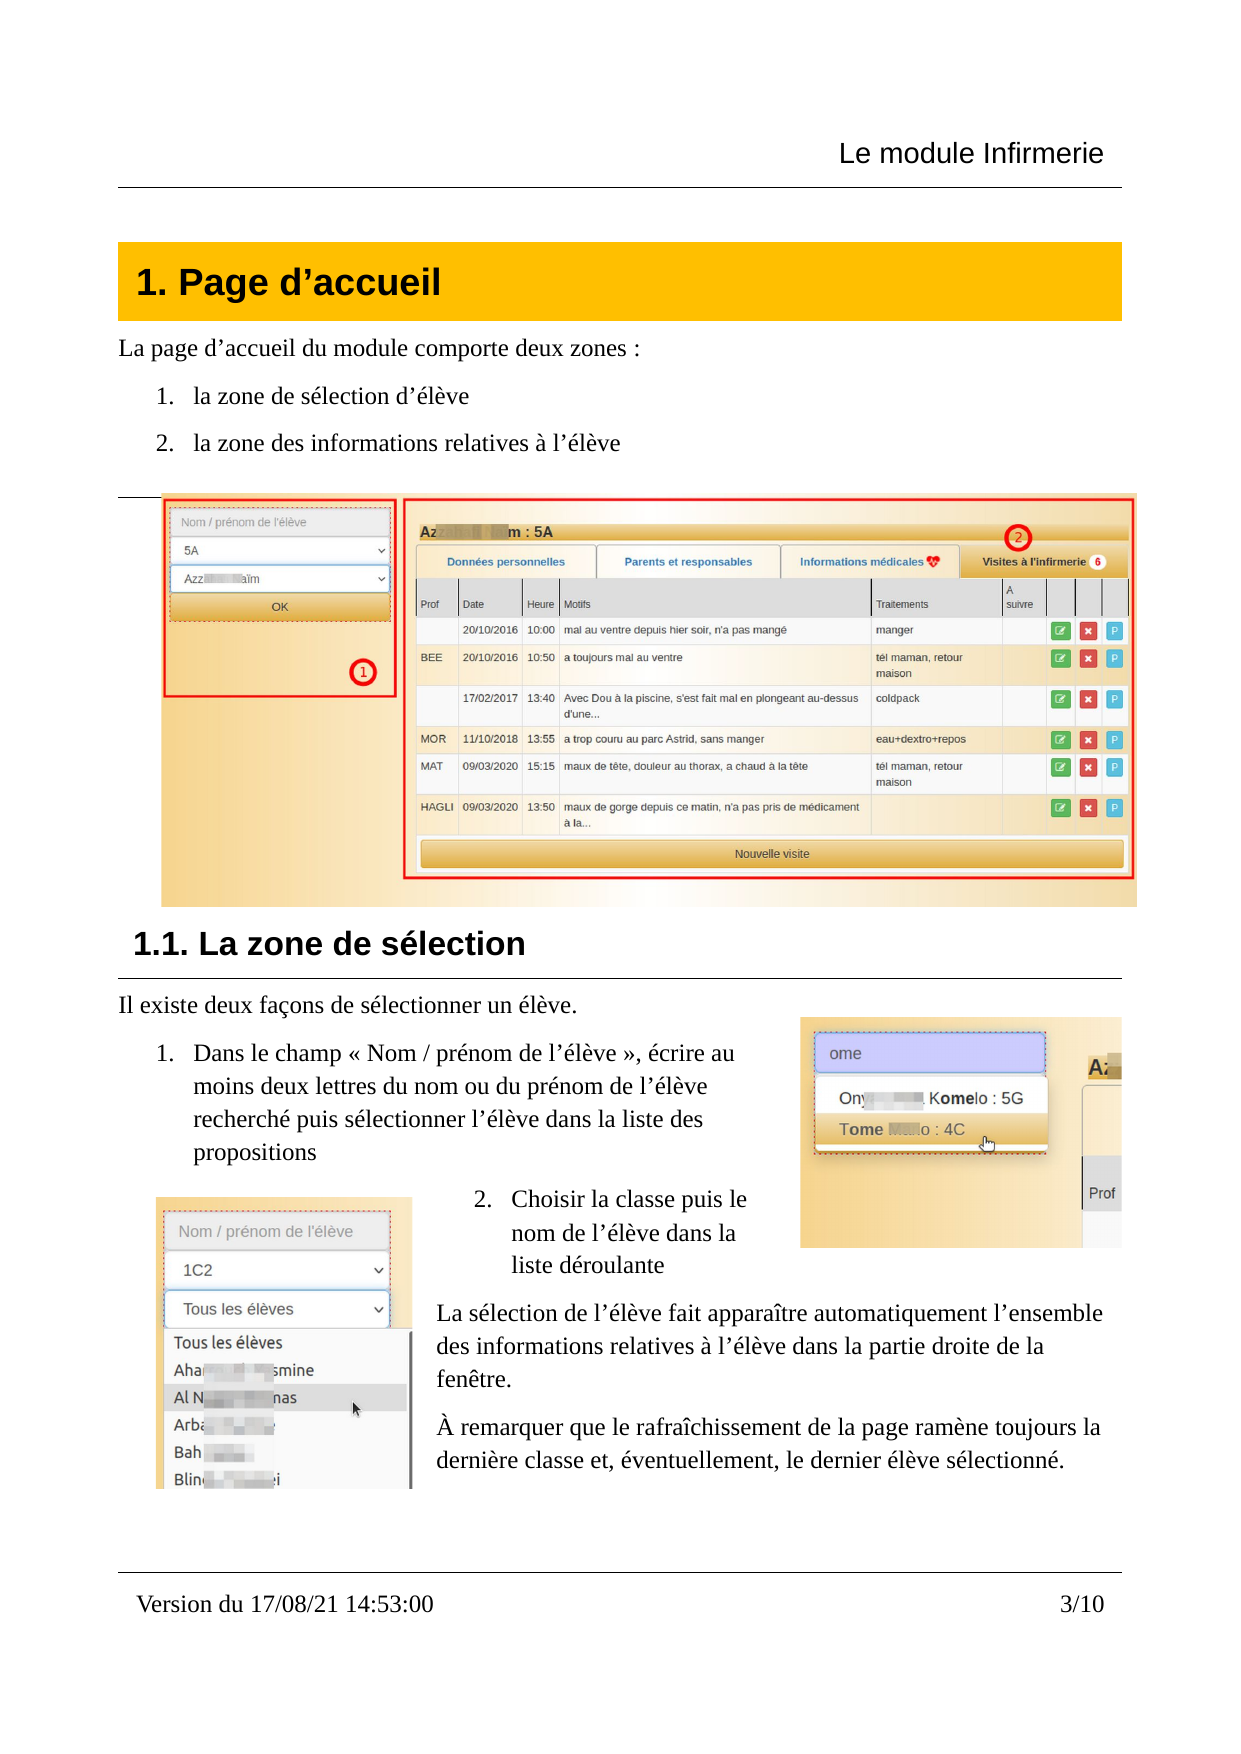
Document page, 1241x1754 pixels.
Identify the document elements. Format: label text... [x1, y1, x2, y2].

picture [800, 1017, 1122, 1248]
text Il existe deux façons de sélectionner un élève. [118, 990, 1122, 1019]
subtitle Page d’accueil [118, 242, 1122, 321]
list la zone de sélection d’élève [156, 381, 1122, 409]
text La sélection de l’élève fait apparaître automatiquement l’ensemble des informations relatives à l’élève dans la partie droite de la fenêtre. [413, 1298, 1122, 1393]
text La page d’accueil du module comporte deux zones : [118, 333, 1122, 362]
text [118, 1298, 155, 1393]
list Choisir la classe puis le nom de l’élève dans la liste déroulante [156, 1184, 1122, 1279]
list la zone des informations relatives à l’élève [156, 428, 1122, 457]
text À remarquer que le rafraîchissement de la page ramène toujours la dernière classe et, éventuellement, le dernier élève sélectionné. [413, 1412, 1122, 1474]
picture [155, 1197, 413, 1489]
picture [161, 493, 1137, 907]
list Dans le champ « Nom / prénom de l’élève », écrire au moins deux lettres du nom ou du prénom de l’élève recherché puis sélectionner l’élève dans la liste des propositions [156, 1038, 800, 1166]
subtitle La zone de sélection [118, 907, 1122, 978]
